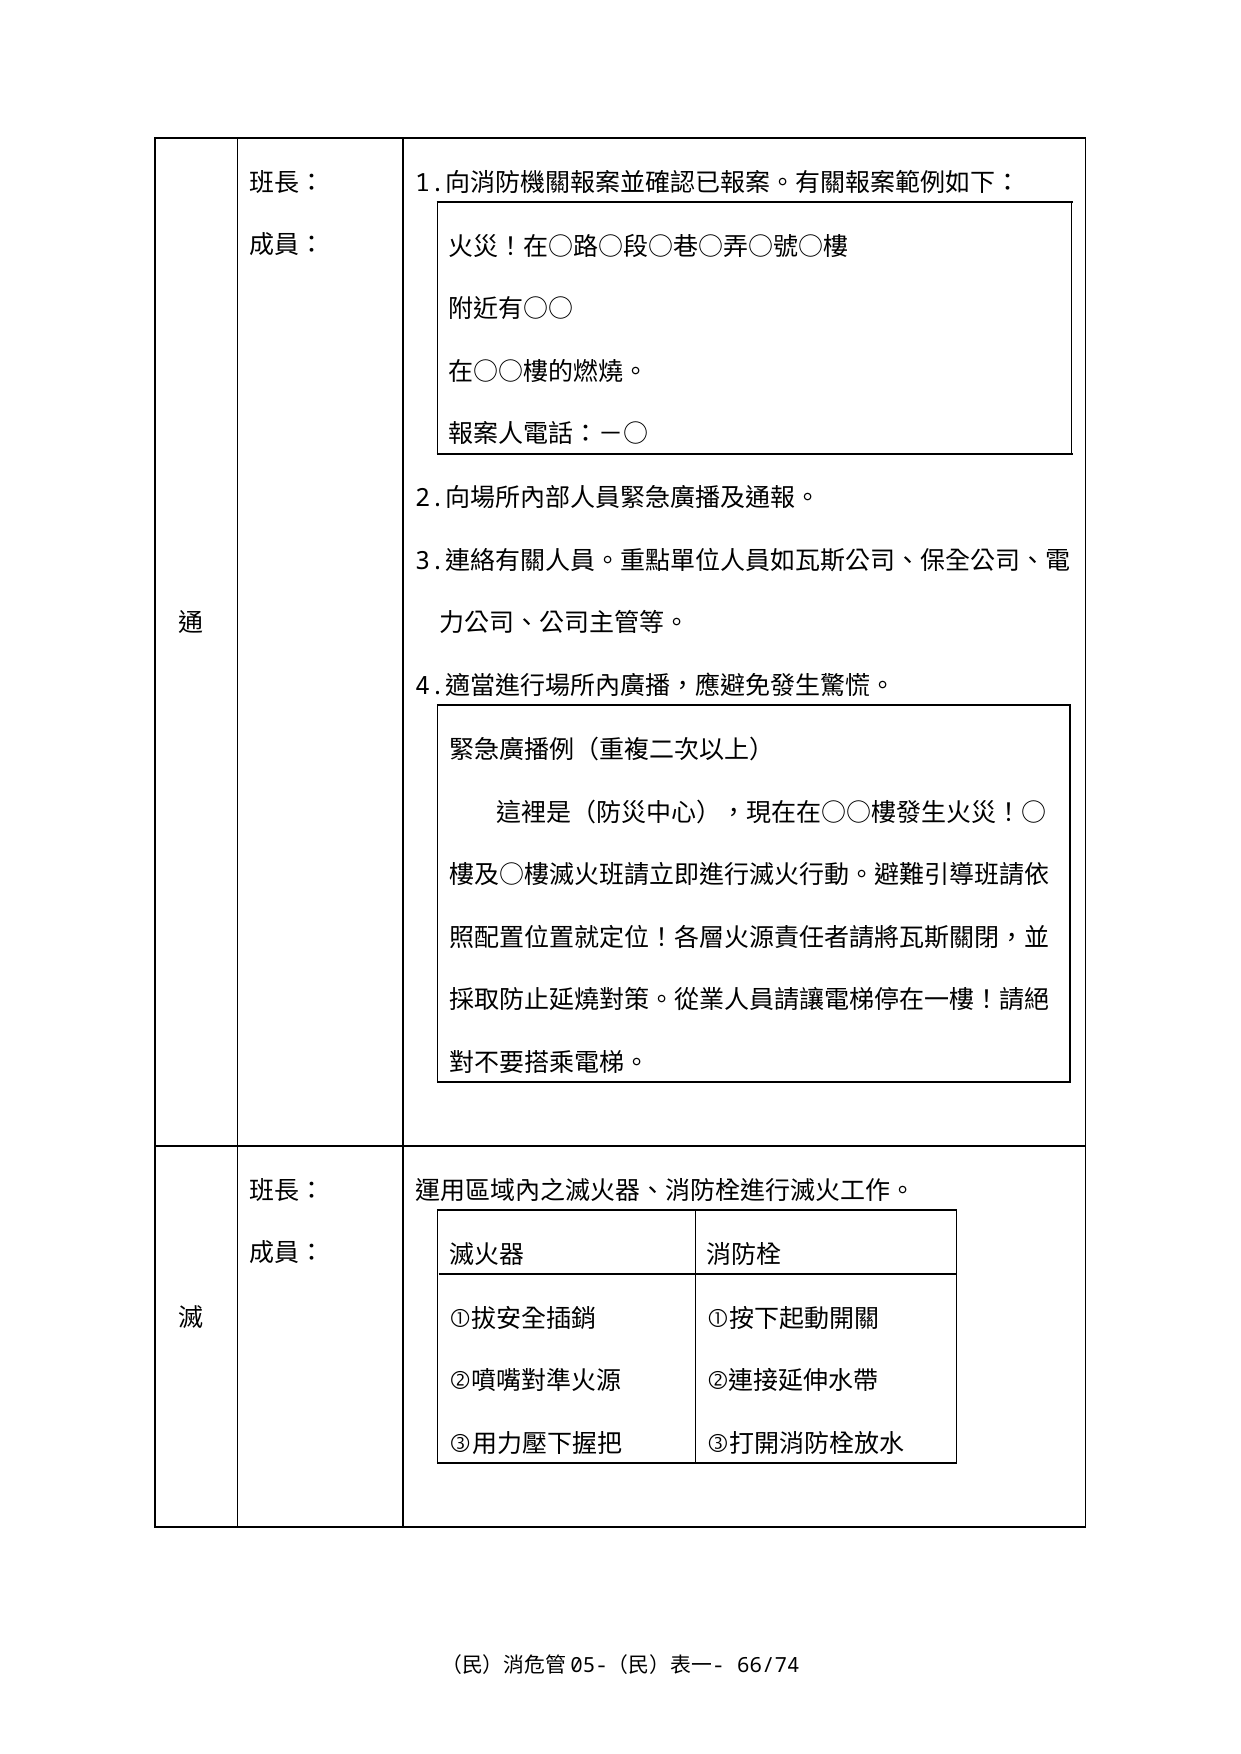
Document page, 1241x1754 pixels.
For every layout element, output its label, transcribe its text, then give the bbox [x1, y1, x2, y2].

table_cell 按下起動開關 連接延伸水帶 打開消防栓放水 [696, 1275, 956, 1462]
table_cell 通報班 [156, 139, 237, 1145]
table_cell 1.向消防機關報案並確認已報案。有關報案範例如下： 2.向場所內部人員緊急廣播及通報。 3.連絡有關人員。重點單位人員如瓦斯公司、保全公司、電力公司、公司主管等。 4.適當進行場所內廣播，應避免發生驚慌。 [404, 139, 1085, 1145]
table_cell 班長： 成員： [238, 1147, 402, 1526]
table_cell 運用區域內之滅火器、消防栓進行滅火工作。 [404, 1147, 1085, 1526]
table_header 消防栓 [696, 1211, 956, 1273]
table_cell 滅火班 [156, 1147, 237, 1526]
table_header 緊急廣播例（重複二次以上） 這裡是（防災中心），現在在○○樓發生火災！○樓及○樓滅火班請立即進行滅火行動。避難引導班請依照配置位置就定位！各層火源責任者請將瓦斯關閉，並採取防止延燒對策。從業人員請讓電梯停在一樓！請絕對不要搭乘電梯。 [438, 706, 1069, 1081]
table_cell 班長： 成員： [238, 139, 402, 1145]
table_cell 拔安全插銷 噴嘴對準火源 用力壓下握把 [438, 1274, 695, 1462]
table_header 滅火器 [438, 1211, 695, 1273]
table_header 火災！在○路○段○巷○弄○號○樓 附近有○○ 在○○樓的燃燒。 報案人電話：－○ [438, 203, 1071, 453]
